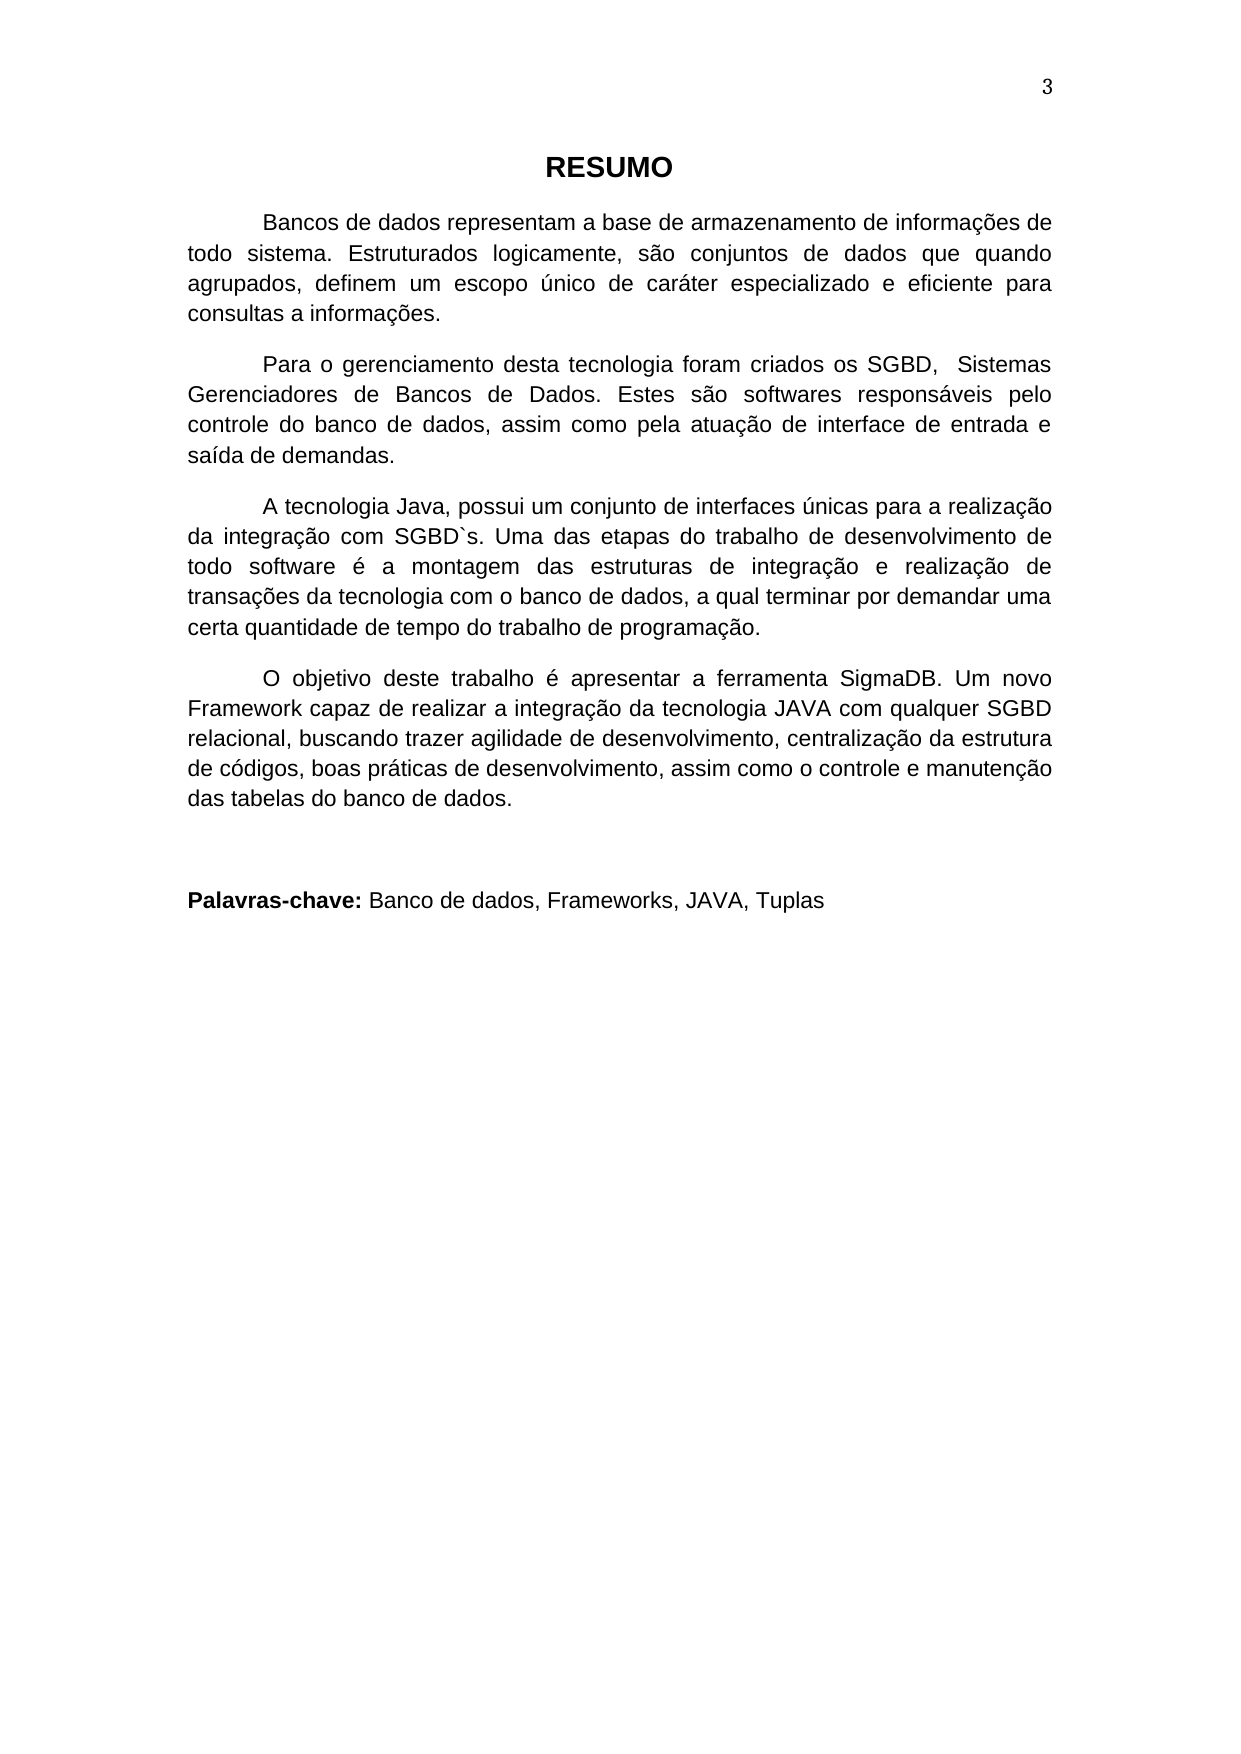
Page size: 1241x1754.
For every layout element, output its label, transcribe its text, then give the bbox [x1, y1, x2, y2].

text RESUMO [187, 150, 1053, 183]
text Bancos de dados representam a base de armazenamento de informações de todo sistema. Estruturados logicamente, são conjuntos de dados que quando agrupados, definem um escopo único de caráter especializado e eficiente para consultas a informações. [187, 209, 1053, 326]
text O objetivo deste trabalho é apresentar a ferramenta SigmaDB. Um novo Framework capaz de realizar a integração da tecnologia JAVA com qualquer SGBD relacional, buscando trazer agilidade de desenvolvimento, centralização da estrutura de códigos, boas práticas de desenvolvimento, assim como o controle e manutenção das tabelas do banco de dados. [187, 664, 1053, 812]
text A tecnologia Java, possui um conjunto de interfaces únicas para a realização da integração com SGBD`s. Uma das etapas do trabalho de desenvolvimento de todo software é a montagem das estruturas de integração e realização de transações da tecnologia com o banco de dados, a qual terminar por demandar uma certa quantidade de tempo do trabalho de programação. [187, 493, 1053, 640]
text Para o gerenciamento desta tecnologia foram criados os SGBD, Sistemas Gerenciadores de Bancos de Dados. Estes são softwares responsáveis pelo controle do banco de dados, assim como pela atuação de interface de entrada e saída de demandas. [187, 351, 1053, 468]
text Palavras-chave: Banco de dados, Frameworks, JAVA, Tuplas [187, 887, 1053, 914]
